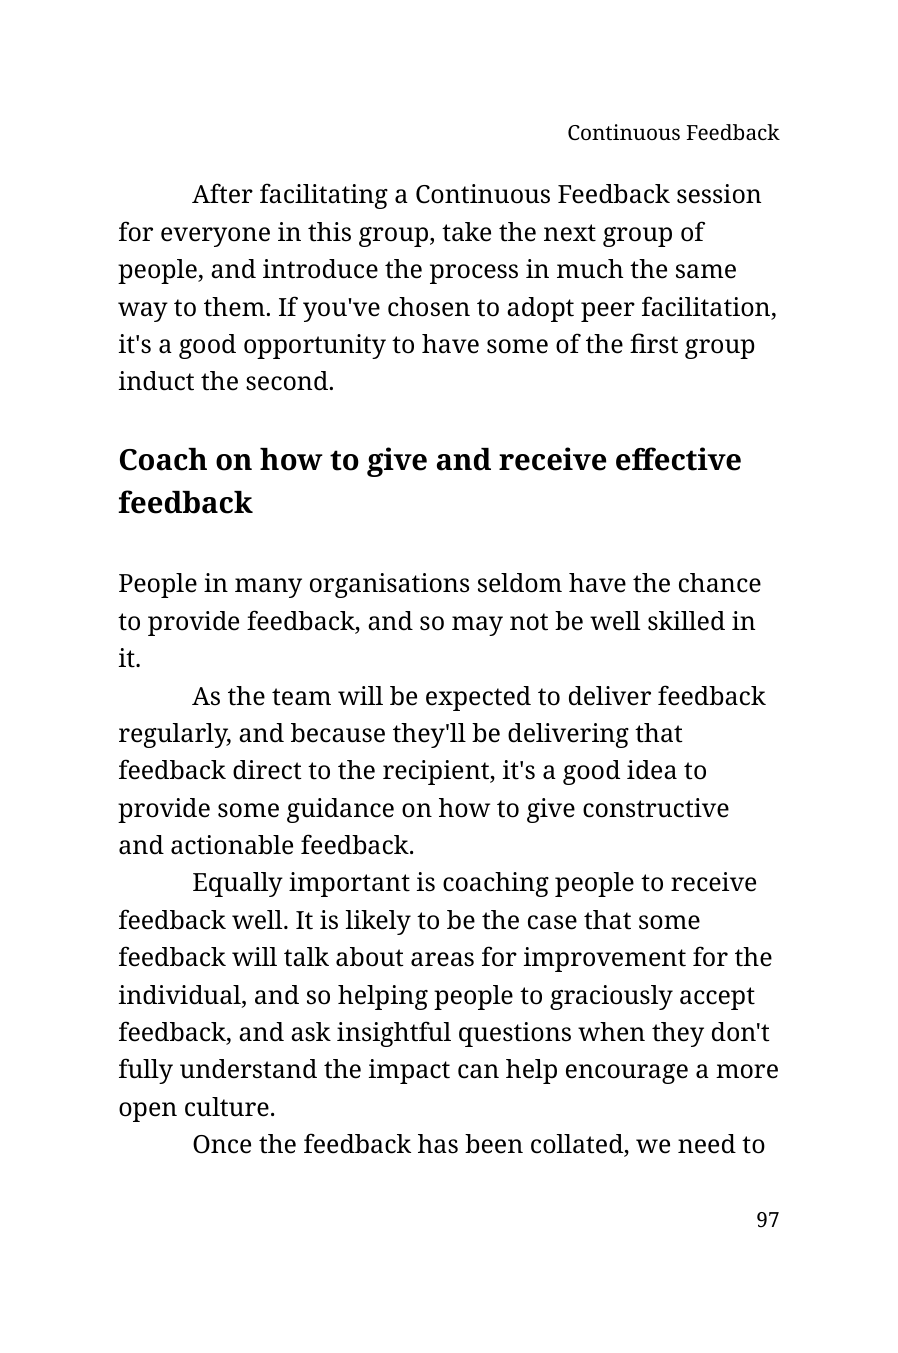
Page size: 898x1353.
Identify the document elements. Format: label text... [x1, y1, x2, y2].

text Once the feedback has been collated, we need to [118, 1127, 779, 1161]
text As the team will be expected to deliver feedback regularly, and because they'll be delivering that feedback direct to the recipient, it's a good idea to provide some guidance on how to give constructive and actionable feedback. [118, 678, 779, 862]
text After facilitating a Continuous Feedback session for everyone in this group, take the next group of people, and introduce the process in much the same way to them. If you've chosen to adopt peer facilitation, it's a good opportunity to have some of the first group induct the second. [118, 177, 779, 398]
subtitle Coach on how to give and receive effective feedback [118, 439, 779, 522]
text People in many organisations seldom have the chance to provide feedback, and so may not be well skilled in it. [118, 566, 779, 675]
text Equally important is coaching people to receive feedback well. It is likely to be the case that some feedback will talk about areas for improvement for the individual, and so helping people to graciously accept feedback, and ask insightful questions when they don't fully understand the impact can help encourage a more open culture. [118, 865, 779, 1123]
